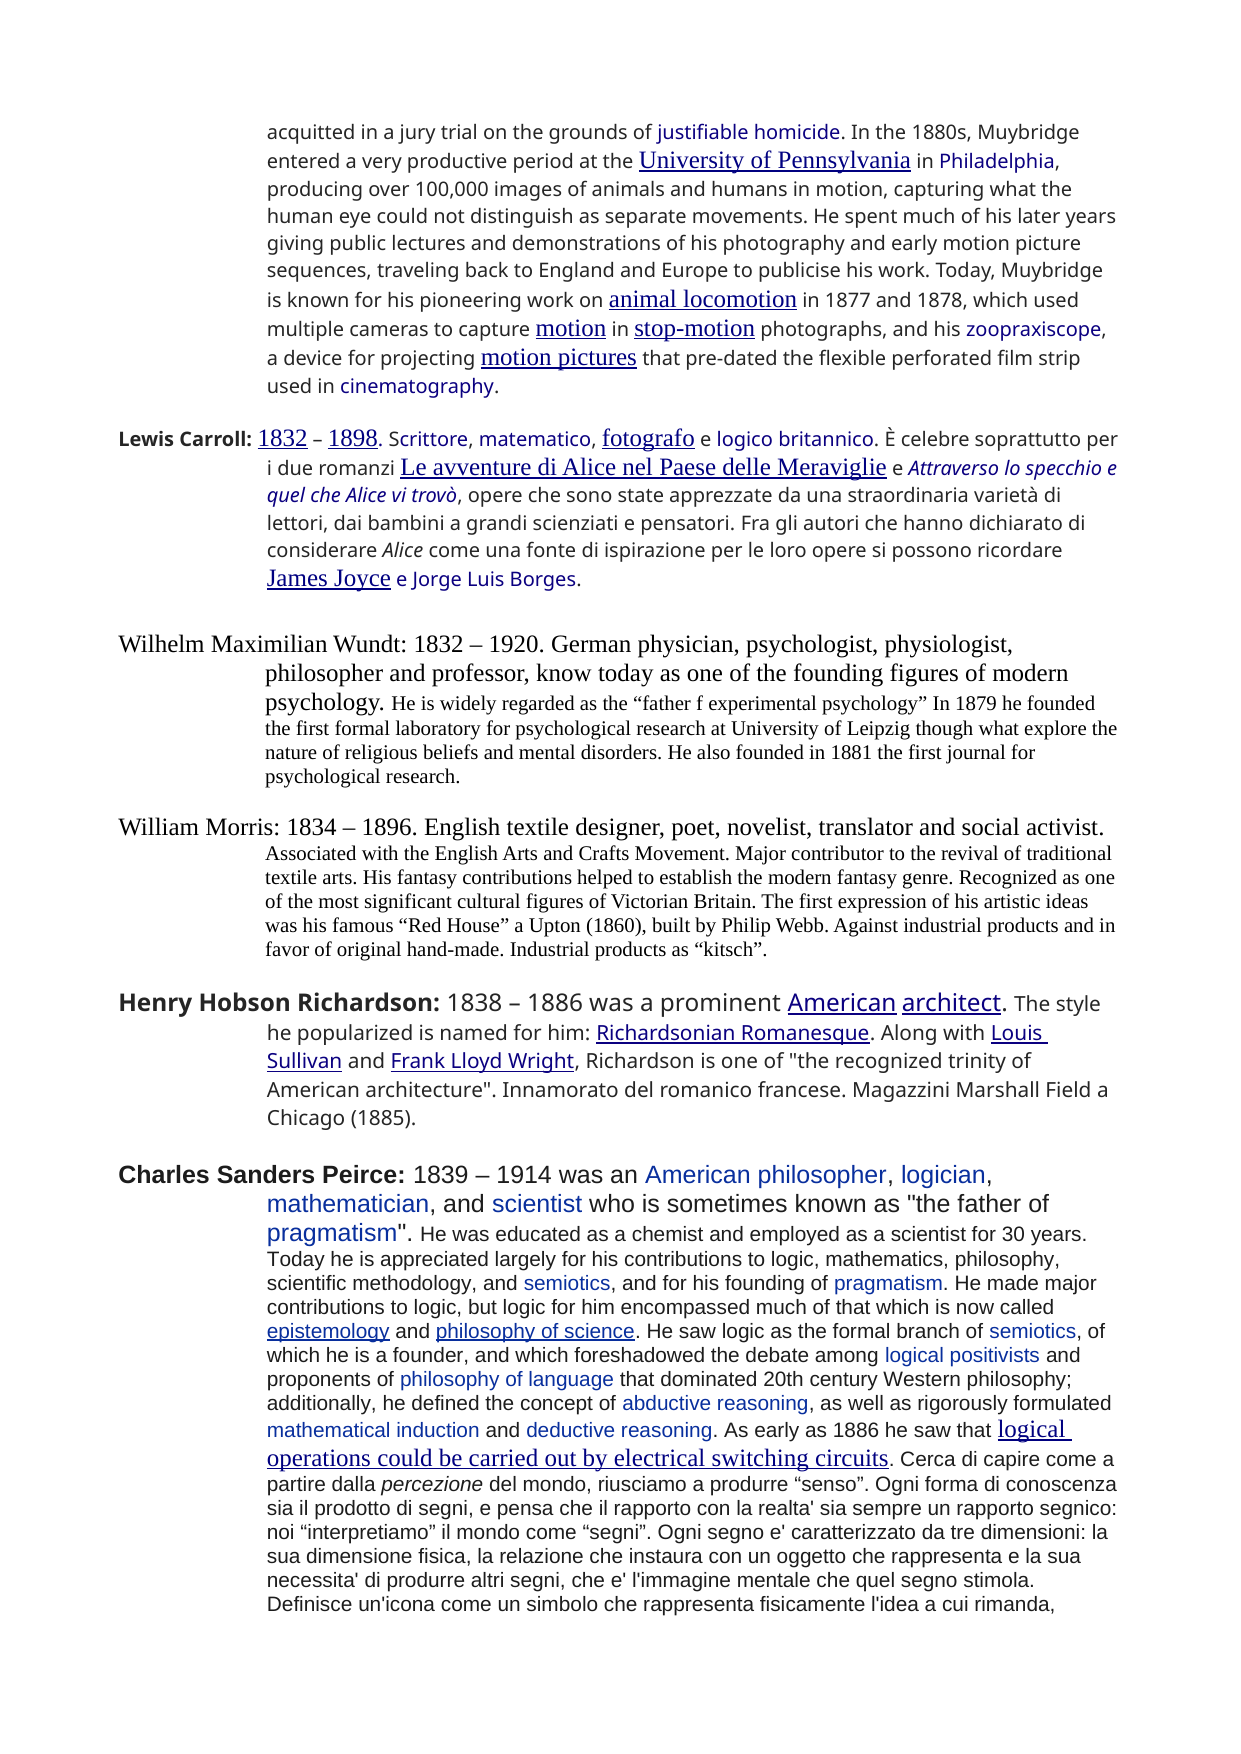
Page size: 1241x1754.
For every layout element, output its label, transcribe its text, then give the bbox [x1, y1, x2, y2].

text Henry Hobson Richardson: 1838 – 1886 was a prominent American architect. The style he popularized is named for him: Richardsonian Romanesque. Along with Louis Sullivan and Frank Lloyd Wright, Richardson is one of "the recognized trinity of American architecture". Innamorato del romanico francese. Magazzini Marshall Field a Chicago (1885). [118, 985, 1122, 1132]
text Charles Sanders Peirce: 1839 – 1914 was an American philosopher, logician, mathematician, and scientist who is sometimes known as "the father of pragmatism". He was educated as a chemist and employed as a scientist for 30 years. Today he is appreciated largely for his contributions to logic, mathematics, philosophy, scientific methodology, and semiotics, and for his founding of pragmatism. He made major contributions to logic, but logic for him encompassed much of that which is now called epistemology and philosophy of science. He saw logic as the formal branch of semiotics, of which he is a founder, and which foreshadowed the debate among logical positivists and proponents of philosophy of language that dominated 20th century Western philosophy; additionally, he defined the concept of abductive reasoning, as well as rigorously formulated mathematical induction and deductive reasoning. As early as 1886 he saw that logical operations could be carried out by electrical switching circuits. Cerca di capire come a partire dalla percezione del mondo, riusciamo a produrre “senso”. Ogni forma di conoscenza sia il prodotto di segni, e pensa che il rapporto con la realta' sia sempre un rapporto segnico: noi “interpretiamo” il mondo come “segni”. Ogni segno e' caratterizzato da tre dimensioni: la sua dimensione fisica, la relazione che instaura con un oggetto che rappresenta e la sua necessita' di produrre altri segni, che e' l'immagine mentale che quel segno stimola. Definisce un'icona come un simbolo che rappresenta fisicamente l'idea a cui rimanda, [118, 1160, 1122, 1616]
text William Morris: 1834 – 1896. English textile designer, poet, novelist, translator and social activist. Associated with the English Arts and Crafts Movement. Major contributor to the revival of traditional textile arts. His fantasy contributions helped to establish the modern fantasy genre. Recognized as one of the most significant cultural figures of Victorian Britain. The first expression of his artistic ideas was his famous “Red House” a Upton (1860), built by Philip Webb. Against industrial products and in favor of original hand-made. Industrial products as “kitsch”. [118, 812, 1122, 961]
text Lewis Carroll: 1832 – 1898. Scrittore, matematico, fotografo e logico britannico. È celebre soprattutto per i due romanzi Le avventure di Alice nel Paese delle Meraviglie e Attraverso lo specchio e quel che Alice vi trovò, opere che sono state apprezzate da una straordinaria varietà di lettori, dai bambini a grandi scienziati e pensatori. Fra gli autori che hanno dichiarato di considerare Alice come una fonte di ispirazione per le loro opere si possono ricordare James Joyce e Jorge Luis Borges. [118, 423, 1122, 593]
text Wilhelm Maximilian Wundt: 1832 – 1920. German physician, psychologist, physiologist, philosopher and professor, know today as one of the founding figures of modern psychology. He is widely regarded as the “father f experimental psychology” In 1879 he founded the first formal laboratory for psychological research at University of Leipzig though what explore the nature of religious beliefs and mental disorders. He also founded in 1881 the first journal for psychological research. [118, 629, 1122, 788]
text acquitted in a jury trial on the grounds of justifiable homicide. In the 1880s, Muybridge entered a very productive period at the University of Pennsylvania in Philadelphia, producing over 100,000 images of animals and humans in motion, capturing what the human eye could not distinguish as separate movements. He spent much of his later years giving public lectures and demonstrations of his photography and early motion picture sequences, traveling back to England and Europe to publicise his work. Today, Muybridge is known for his pioneering work on animal locomotion in 1877 and 1878, which used multiple cameras to capture motion in stop-motion photographs, and his zoopraxiscope, a device for projecting motion pictures that pre-dated the flexible perforated film strip used in cinematography. [118, 118, 1122, 399]
